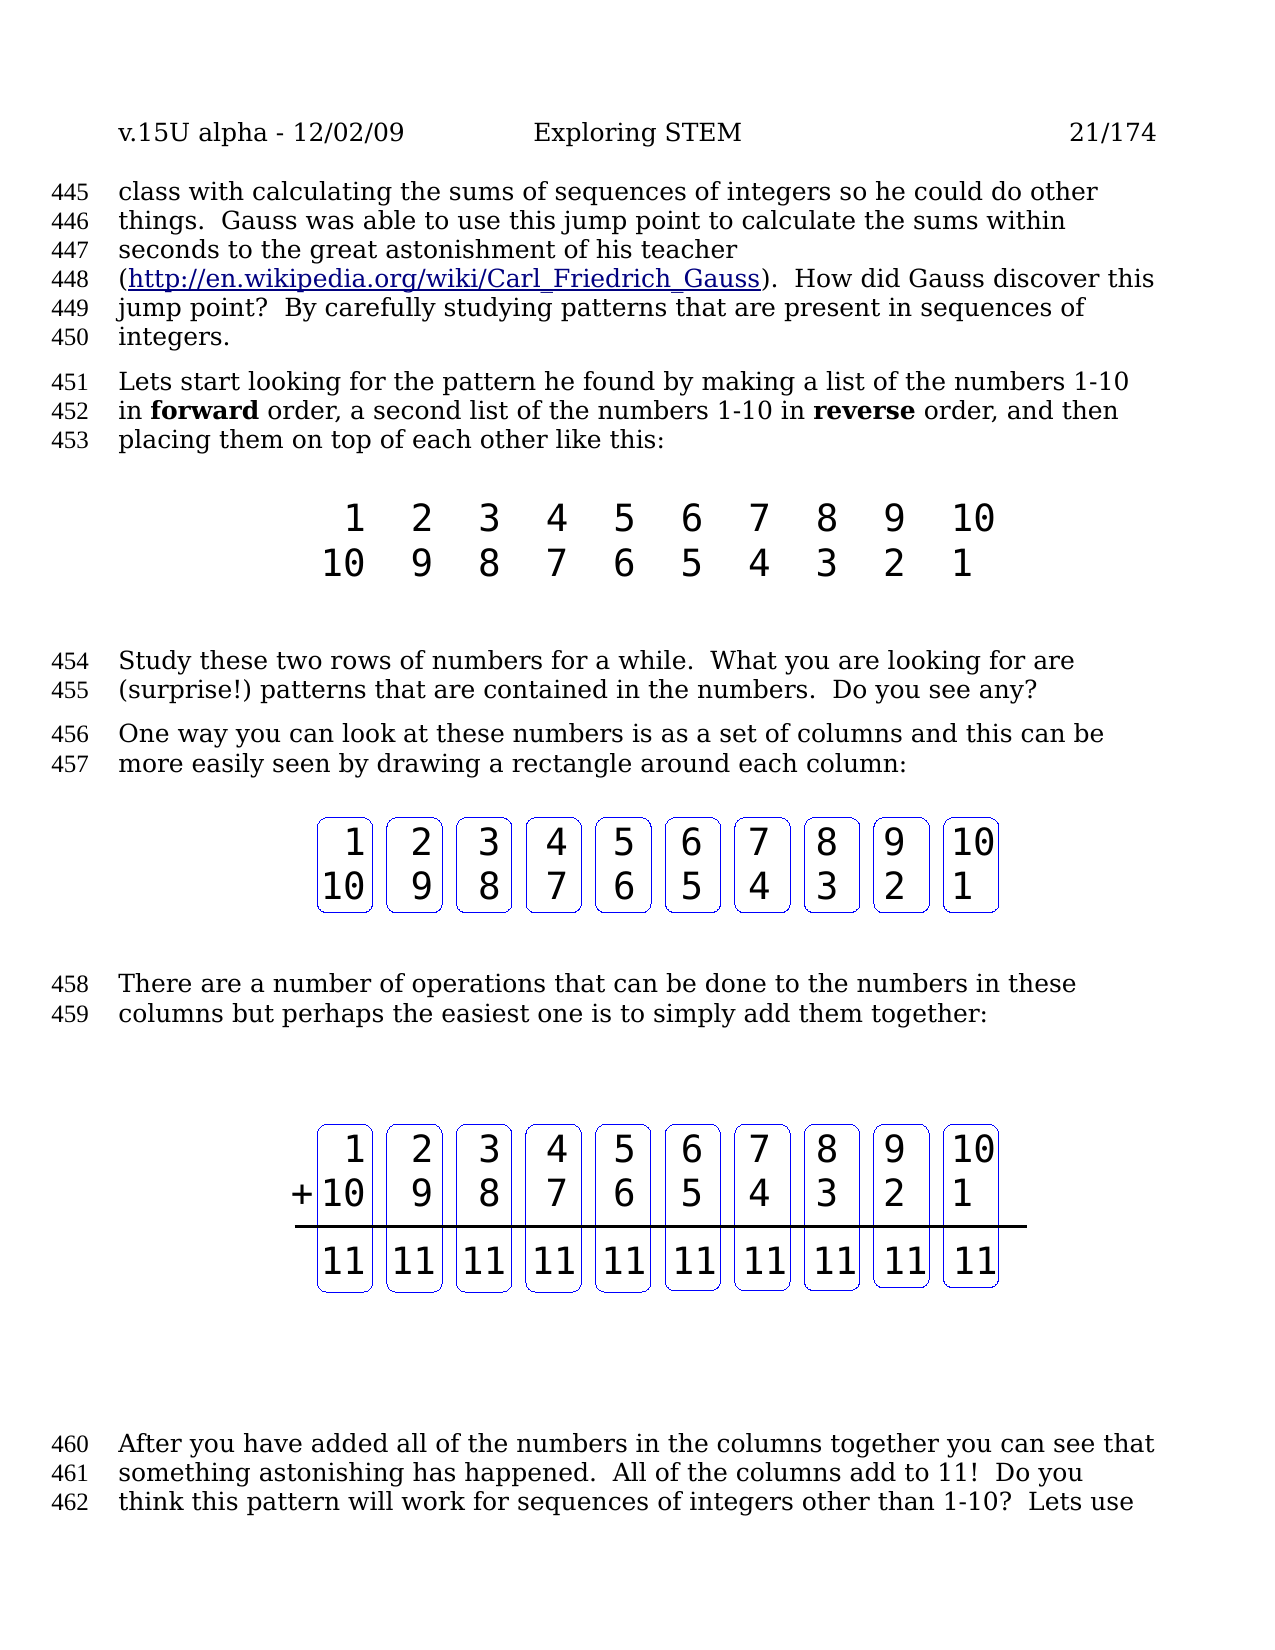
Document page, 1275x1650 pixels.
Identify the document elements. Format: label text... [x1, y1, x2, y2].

text class with calculating the sums of sequences of integers so he could do other things. Gauss was able to use this jump point to calculate the sums within seconds to the great astonishment of his teacher (http://en.wikipedia.org/wiki/Carl_Friedrich_Gauss). How did Gauss discover this jump point? By carefully studying patterns that are present in sequences of integers. [118, 177, 1157, 352]
text Study these two rows of numbers for a while. What you are looking for are (surprise!) patterns that are contained in the numbers. Do you see any? [118, 646, 1157, 704]
text One way you can look at these numbers is as a set of columns and this can be more easily seen by drawing a rectangle around each column: [118, 719, 1157, 778]
text After you have added all of the numbers in the columns together you can see that something astonishing has happened. All of the columns add to 11! Do you think this pattern will work for sequences of integers other than 1-10? Lets use [118, 1429, 1157, 1516]
text There are a number of operations that can be done to the numbers in these columns but perhaps the easiest one is to simply add them together: [118, 969, 1157, 1028]
text Lets start looking for the pattern he found by making a list of the numbers 1-10 in forward order, a second list of the numbers 1-10 in reverse order, and then placing them on top of each other like this: [118, 367, 1157, 454]
